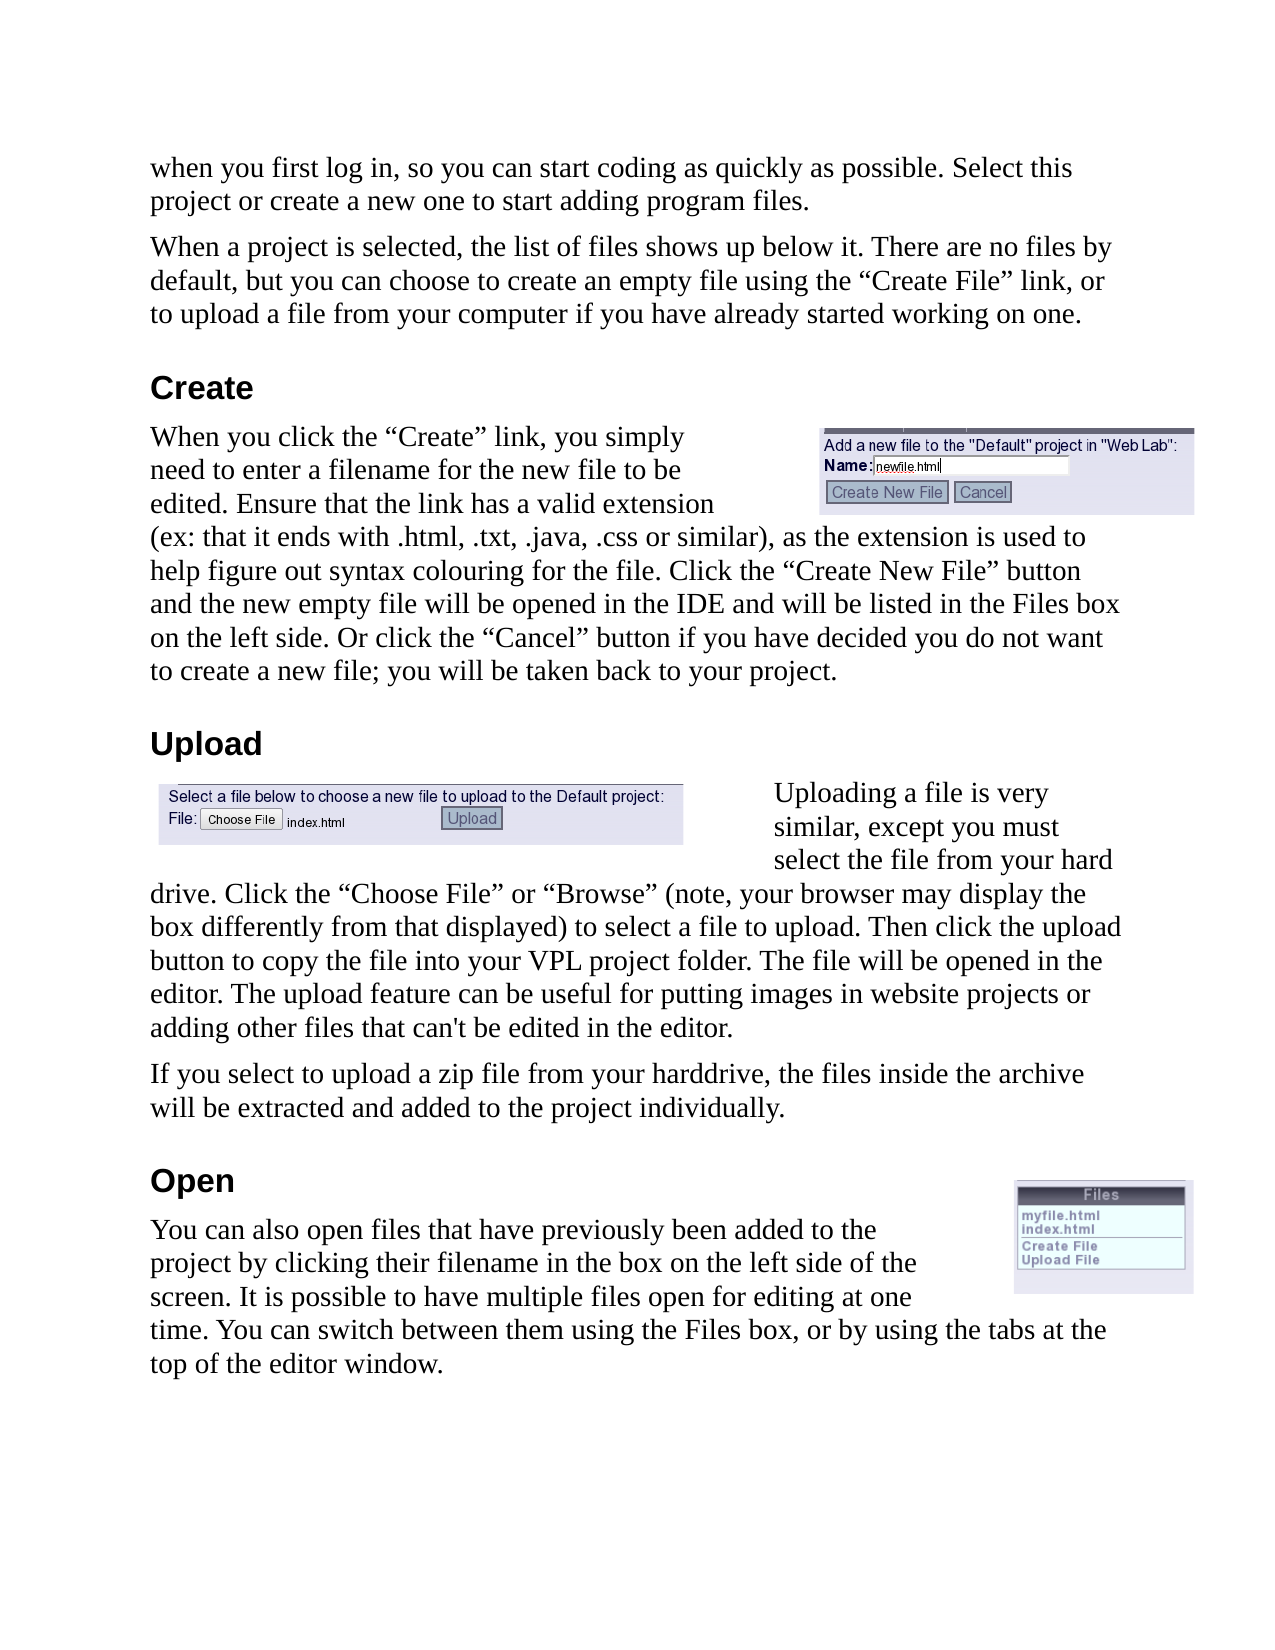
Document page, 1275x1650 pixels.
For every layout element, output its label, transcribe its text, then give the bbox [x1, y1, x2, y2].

subtitle Open [150, 1161, 1125, 1199]
picture [1013, 1180, 1194, 1294]
text If you select to upload a zip file from your harddrive, the files inside the archive will be extracted and added to the project individually. [150, 1056, 1125, 1123]
text When you click the “Create” link, you simply need to enter a filename for the new file to be edited. Ensure that the link has a valid extension (ex: that it ends with .html, .txt, .java, .css or similar), as the extension is used to help figure out syntax colouring for the file. Click the “Create New File” button and the new empty file will be opened in the IDE and will be listed in the Files box on the left side. Or click the “Cancel” button if you have decided you do not want to create a new file; you will be taken back to your project. [150, 419, 1125, 687]
subtitle Upload [150, 724, 1125, 763]
picture [158, 784, 684, 845]
picture [819, 428, 1195, 515]
subtitle Create [150, 368, 1125, 406]
text when you first log in, so you can start coding as quickly as possible. Select this project or create a new one to start adding program files. [150, 150, 1125, 217]
text Uploading a file is very similar, except you must select the file from your hard drive. Click the “Choose File” or “Browse” (note, your browser may display the box differently from that displayed) to select a file to upload. Then click the upload button to copy the file into your VPL project folder. The file will be opened in the editor. The upload feature can be useful for putting images in website projects or adding other files that can't be edited in the editor. [150, 775, 1125, 1044]
text When a project is selected, the list of files shows up below it. There are no files by default, but you can choose to create an empty file using the “Create File” link, or to upload a file from your computer if you have already started working on one. [150, 229, 1125, 330]
text You can also open files that have previously been added to the project by clicking their filename in the box on the left side of the screen. It is possible to have multiple files open for editing at one time. You can switch between them using the Files box, or by using the tabs at the top of the editor window. [150, 1212, 1125, 1379]
